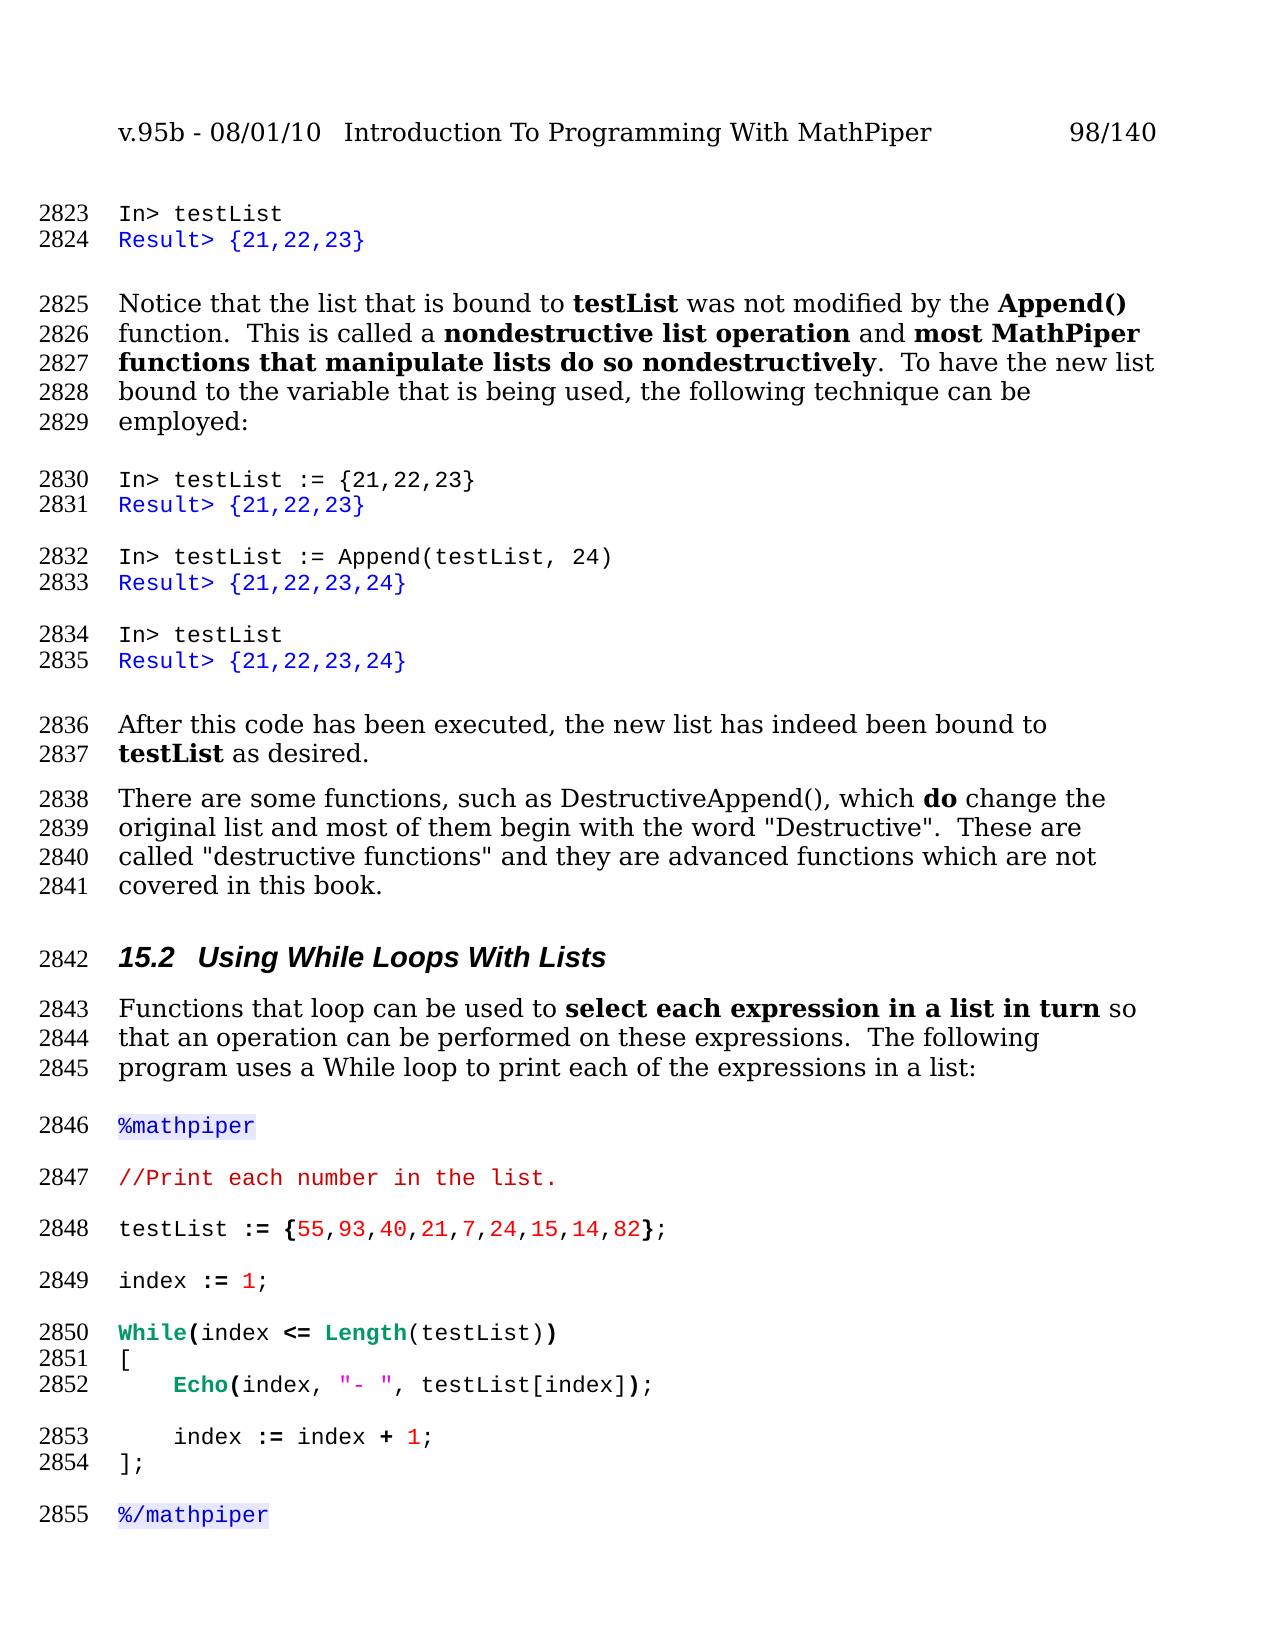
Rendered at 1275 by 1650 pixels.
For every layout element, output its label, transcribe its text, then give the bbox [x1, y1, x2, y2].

text In> testList := Append(testList, 24) [118, 546, 1157, 572]
text //Print each number in the list. [118, 1166, 1157, 1192]
text %/mathpiper [118, 1503, 1157, 1529]
text Notice that the list that is bound to testList was not modified by the Append() function. This is called a nondestructive list operation and most MathPiper functions that manipulate lists do so nondestructively. To have the new list bound to the variable that is being used, the following technique can be employed: [118, 289, 1157, 436]
text Functions that loop can be used to select each expression in a list in turn so that an operation can be performed on these expressions. The following program uses a While loop to print each of the expressions in a list: [118, 994, 1157, 1082]
text In> testList [118, 623, 1157, 649]
text In> testList [118, 203, 1157, 229]
text [ [118, 1347, 1157, 1373]
text index := 1; [118, 1269, 1157, 1296]
text There are some functions, such as DestructiveAppend(), which do change the original list and most of them begin with the word "Destructive". These are called "destructive functions" and they are advanced functions which are not covered in this book. [118, 784, 1157, 901]
text Result> {21,22,23,24} [118, 572, 1157, 598]
text testList := {55,93,40,21,7,24,15,14,82}; [118, 1218, 1157, 1244]
text Result> {21,22,23} [118, 494, 1157, 520]
text Echo(index, "- ", testList[index]); [118, 1373, 1157, 1399]
text %mathpiper [118, 1114, 1157, 1140]
text Result> {21,22,23} [118, 229, 1157, 254]
text ]; [118, 1451, 1157, 1477]
text Result> {21,22,23,24} [118, 649, 1157, 675]
text In> testList := {21,22,23} [118, 468, 1157, 494]
text While(index <= Length(testList)) [118, 1321, 1157, 1347]
text After this code has been executed, the new list has indeed been bound to testList as desired. [118, 710, 1157, 769]
subtitle Using While Loops With Lists [118, 940, 1157, 973]
text index := index + 1; [118, 1425, 1157, 1451]
